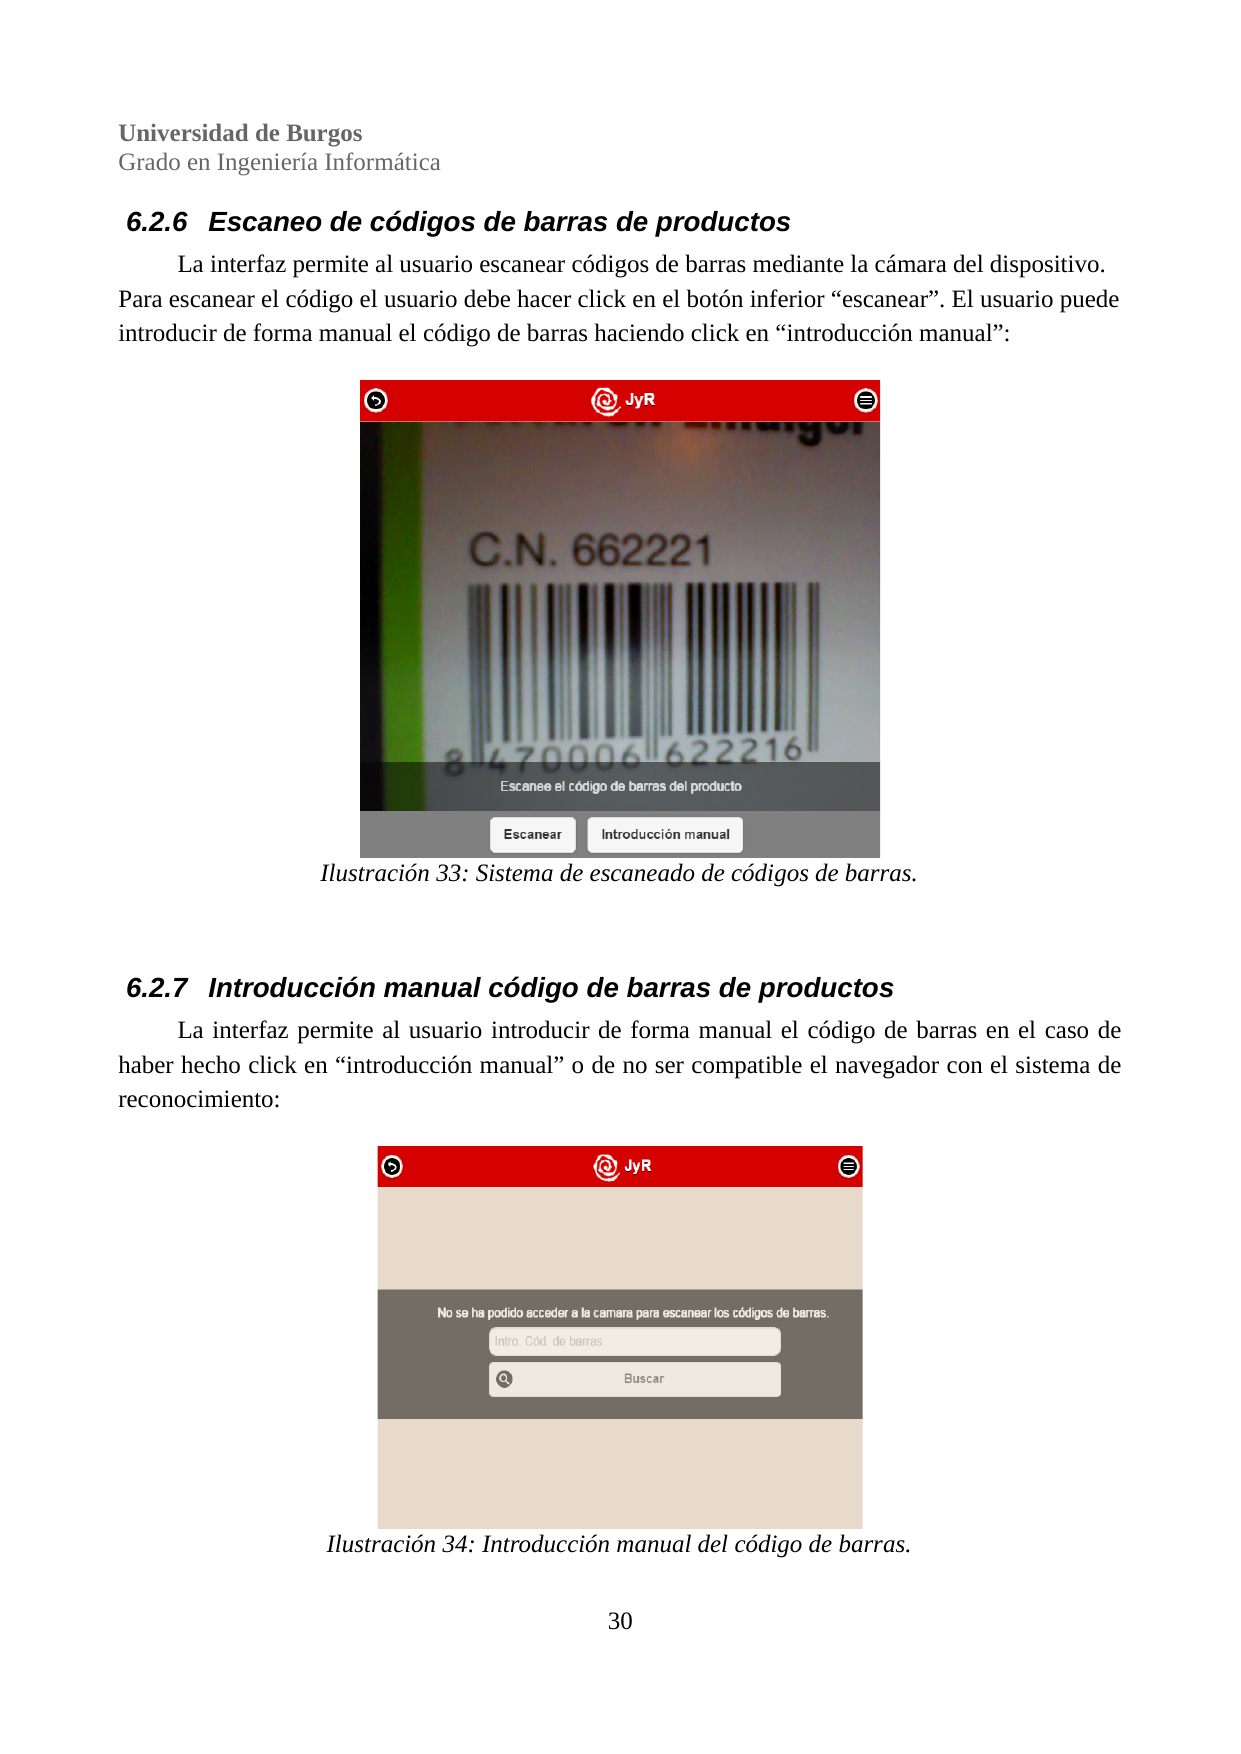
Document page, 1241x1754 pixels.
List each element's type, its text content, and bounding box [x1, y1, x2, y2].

subtitle Escaneo de códigos de barras de productos [118, 205, 1122, 237]
text Ilustración 34: Introducción manual del código de barras. [305, 1529, 935, 1558]
picture [377, 1146, 863, 1529]
subtitle Introducción manual código de barras de productos [118, 971, 1122, 1003]
text La interfaz permite al usuario introducir de forma manual el código de barras en el caso de haber hecho click en “introducción manual” o de no ser compatible el navegador con el sistema de reconocimiento: [118, 1015, 1122, 1113]
text La interfaz permite al usuario escanear códigos de barras mediante la cámara del dispositivo. Para escanear el código el usuario debe hacer click en el botón inferior “escanear”. El usuario puede introducir de forma manual el código de barras haciendo click en “introducción manual”: [118, 249, 1122, 347]
picture [360, 380, 880, 858]
text Ilustración 33: Sistema de escaneado de códigos de barras. [314, 380, 926, 886]
